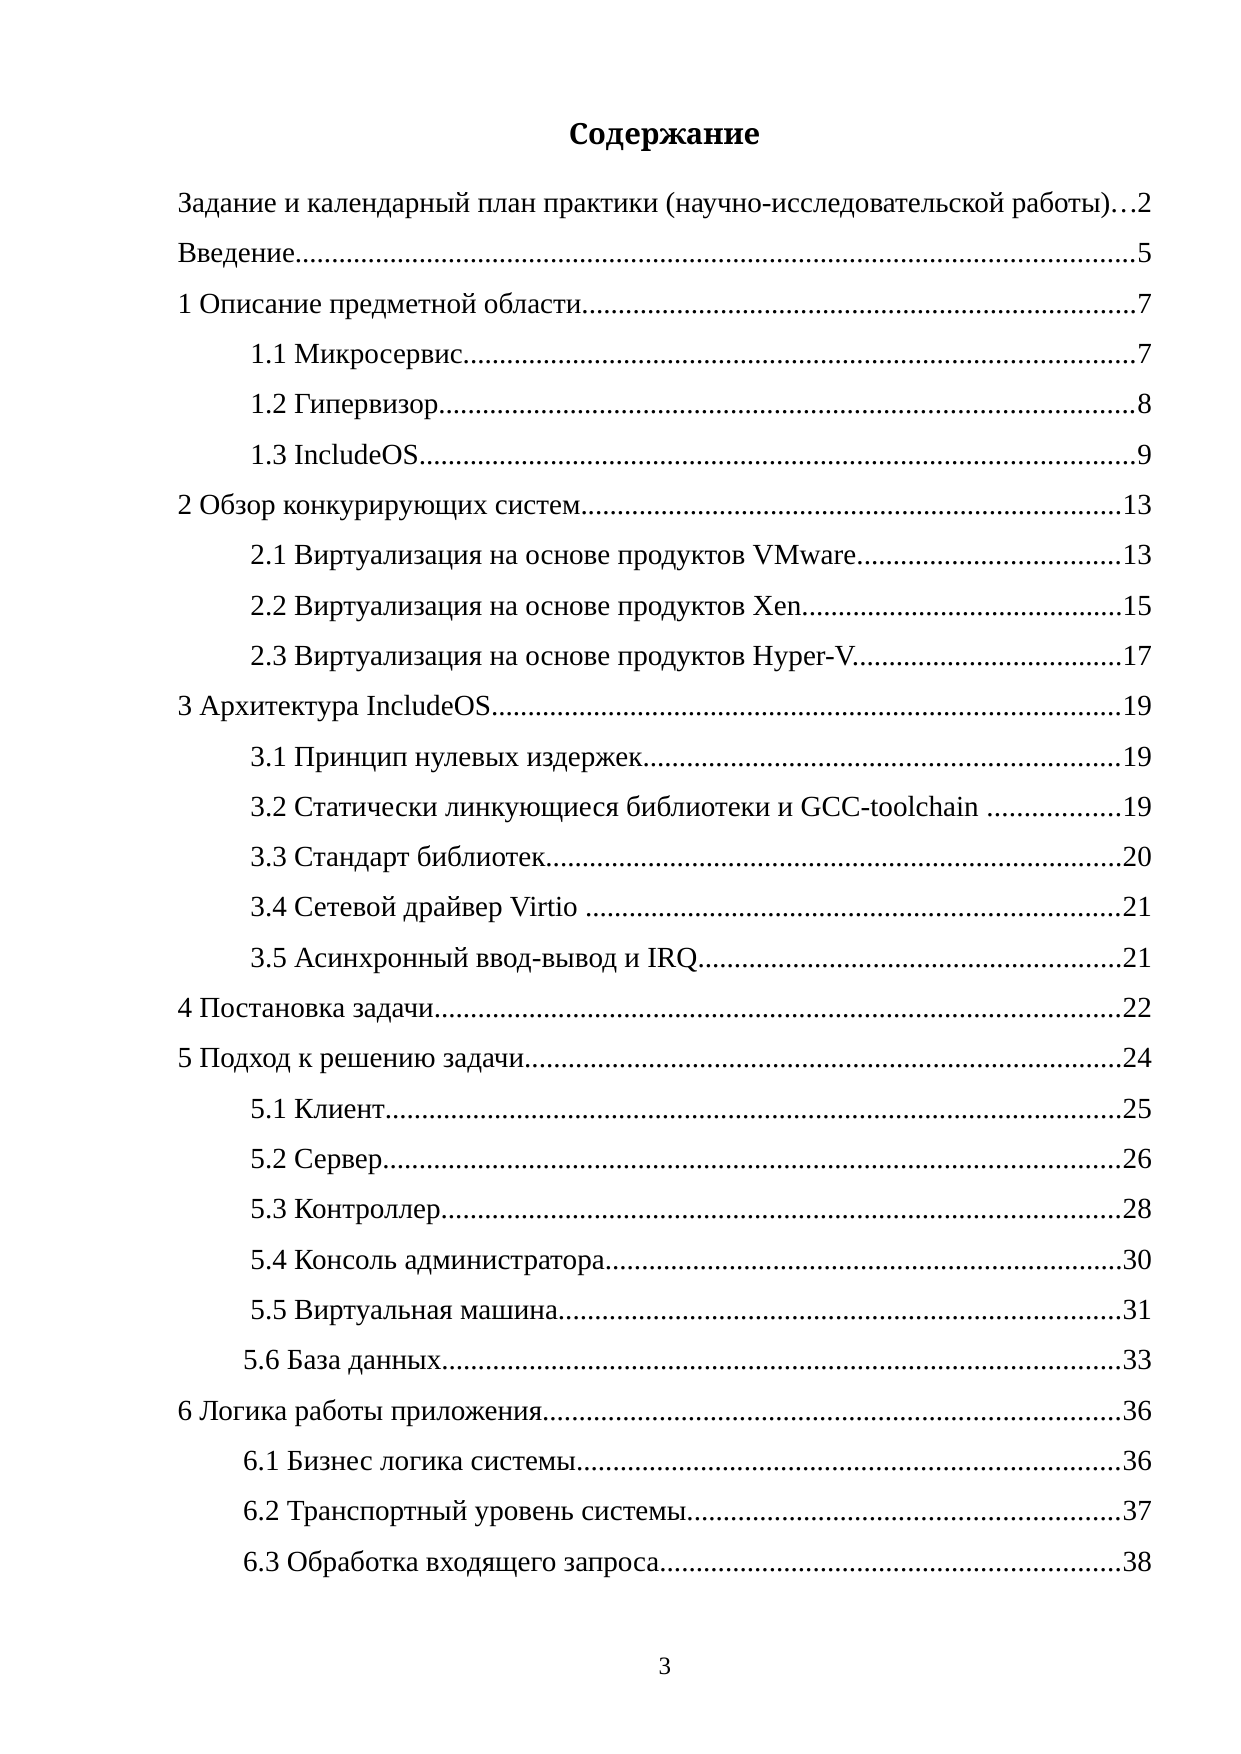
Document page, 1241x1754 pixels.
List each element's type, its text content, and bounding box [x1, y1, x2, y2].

text Задание и календарный план практики (научно-исследовательской работы) 2 [177, 185, 1152, 219]
text Введение 5 [177, 236, 1152, 269]
text 1.3 IncludeOS 9 [177, 437, 1152, 470]
text 5.1 Клиент 25 [177, 1091, 1152, 1124]
text 5.6 База данных 33 [177, 1342, 1152, 1376]
text 1 Описание предметной области 7 [177, 286, 1152, 319]
text 4 Постановка задачи 22 [177, 990, 1152, 1024]
text 6.1 Бизнес логика системы 36 [177, 1443, 1152, 1477]
text 3.3 Стандарт библиотек 20 [177, 839, 1152, 873]
text 5.2 Сервер 26 [177, 1141, 1152, 1175]
text 6.3 Обработка входящего запроса 38 [177, 1544, 1152, 1577]
text 5.3 Контроллер 28 [177, 1191, 1152, 1225]
text 3 Архитектура IncludeOS 19 [177, 688, 1152, 722]
text 1.1 Микросервис 7 [177, 336, 1152, 370]
text 6 Логика работы приложения 36 [177, 1393, 1152, 1426]
text 5 Подход к решению задачи 24 [177, 1041, 1152, 1074]
text 2.2 Виртуализация на основе продуктов Xen. 15 [177, 588, 1152, 621]
text 5.5 Виртуальная машина 31 [177, 1292, 1152, 1326]
text 6.2 Транспортный уровень системы 37 [177, 1493, 1152, 1527]
text 2.1 Виртуализация на основе продуктов VMware. 13 [177, 537, 1152, 571]
text 5.4 Консоль администратора 30 [177, 1242, 1152, 1275]
subtitle Содержание [177, 118, 1152, 152]
text 3.2 Статически линкующиеся библиотеки и GCC-toolchain 19 [177, 789, 1152, 822]
text 1.2 Гипервизор 8 [177, 386, 1152, 420]
text 3.1 Принцип нулевых издержек 19 [177, 739, 1152, 772]
text 2.3 Виртуализация на основе продуктов Hyper-V. 17 [177, 638, 1152, 672]
text 3.5 Асинхронный ввод-вывод и IRQ 21 [177, 940, 1152, 973]
text 2 Обзор конкурирующих систем. 13 [177, 487, 1152, 521]
text 3.4 Сетевой драйвер Virtio 21 [177, 889, 1152, 923]
